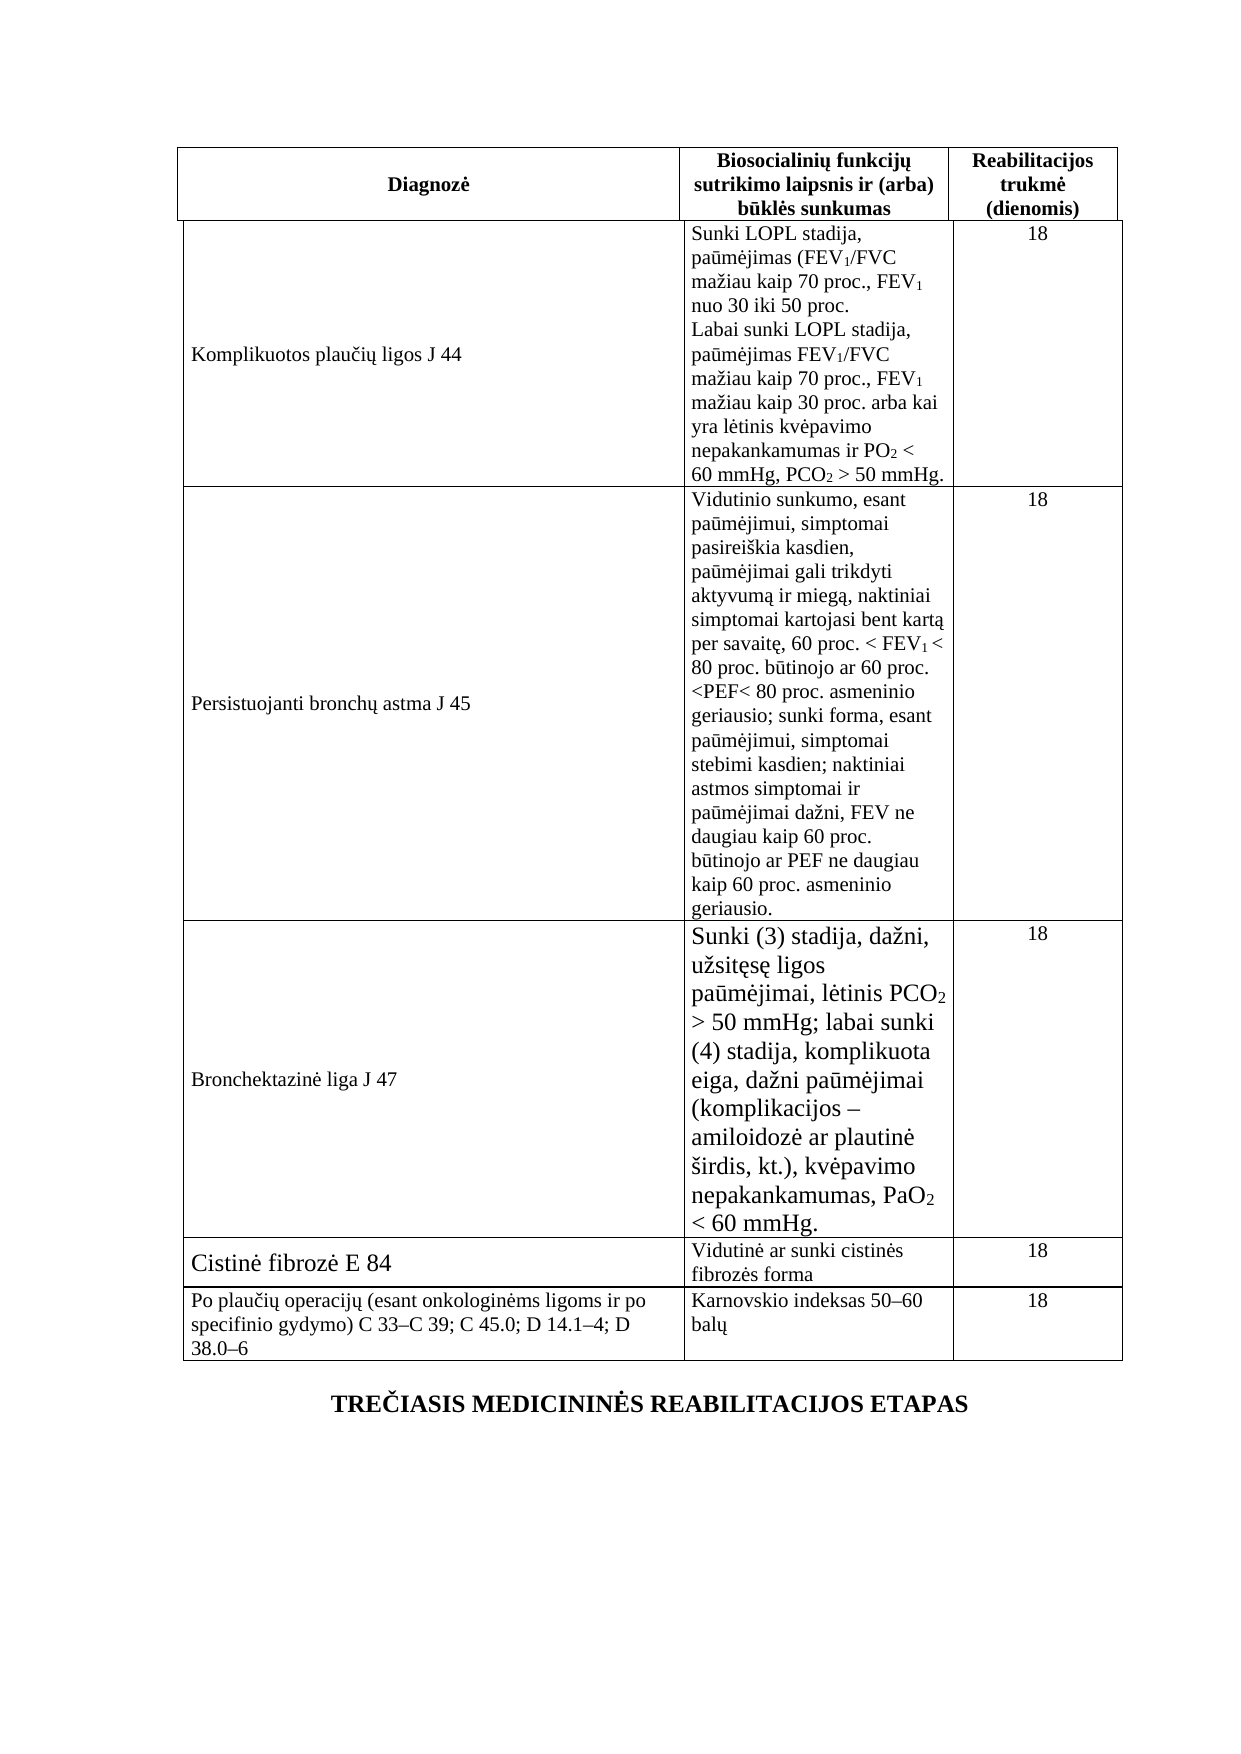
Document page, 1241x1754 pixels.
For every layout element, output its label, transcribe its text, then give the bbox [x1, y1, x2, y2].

table_header Reabilitacijos trukmė (dienomis) [949, 148, 1117, 220]
table_cell Sunki (3) stadija, dažni, užsitęsę ligos paūmėjimai, lėtinis PCO2 > 50 mmHg; labai sunki (4) stadija, komplikuota eiga, dažni paūmėjimai (komplikacijos – amiloidozė ar plautinė širdis, kt.), kvėpavimo nepakankamumas, PaO2 < 60 mmHg. [685, 921, 953, 1237]
table_cell [177, 486, 183, 920]
table_cell [177, 1237, 183, 1286]
table_cell Bronchektazinė liga J 47 [184, 921, 684, 1237]
table_cell Sunki LOPL stadija, paūmėjimas (FEV1/FVC mažiau kaip 70 proc., FEV1 nuo 30 iki 50 proc. Labai sunki LOPL stadija, paūmėjimas FEV1/FVC mažiau kaip 70 proc., FEV1 mažiau kaip 30 proc. arba kai yra lėtinis kvėpavimo nepakankamumas ir PO2 < 60 mmHg, PCO2 > 50 mmHg. [685, 221, 953, 486]
table_cell [177, 920, 183, 1237]
table_cell 18 [954, 487, 1122, 920]
table_header Diagnozė [178, 148, 679, 220]
table_cell Komplikuotos plaučių ligos J 44 [184, 221, 684, 486]
table_cell Vidutinė ar sunki cistinės fibrozės forma [685, 1238, 953, 1286]
table_cell Vidutinio sunkumo, esant paūmėjimui, simptomai pasireiškia kasdien, paūmėjimai gali trikdyti aktyvumą ir miegą, naktiniai simptomai kartojasi bent kartą per savaitę, 60 proc. < FEV1 < 80 proc. būtinojo ar 60 proc. <PEF< 80 proc. asmeninio geriausio; sunki forma, esant paūmėjimui, simptomai stebimi kasdien; naktiniai astmos simptomai ir paūmėjimai dažni, FEV ne daugiau kaip 60 proc. būtinojo ar PEF ne daugiau kaip 60 proc. asmeninio geriausio. [685, 487, 953, 920]
subtitle TREČIASIS medicininės REABILITACIJOS ETAPAS [177, 1389, 1122, 1418]
table_cell [177, 1286, 183, 1360]
table_cell Karnovskio indeksas 50–60 balų [685, 1288, 953, 1360]
table_header Biosocialinių funkcijų sutrikimo laipsnis ir (arba) būklės sunkumas [680, 148, 948, 220]
table_cell 18 [954, 221, 1122, 486]
table_cell 18 [954, 1288, 1122, 1360]
table_cell Cistinė fibrozė E 84 [184, 1238, 684, 1286]
table_cell Persistuojanti bronchų astma J 45 [184, 487, 684, 920]
table_cell Po plaučių operacijų (esant onkologinėms ligoms ir po specifinio gydymo) C 33–C 39; C 45.0; D 14.1–4; D 38.0–6 [184, 1288, 684, 1360]
table_cell [177, 221, 183, 486]
table_cell 18 [954, 1238, 1122, 1286]
table_cell 18 [954, 921, 1122, 1237]
table_header [1118, 147, 1122, 220]
